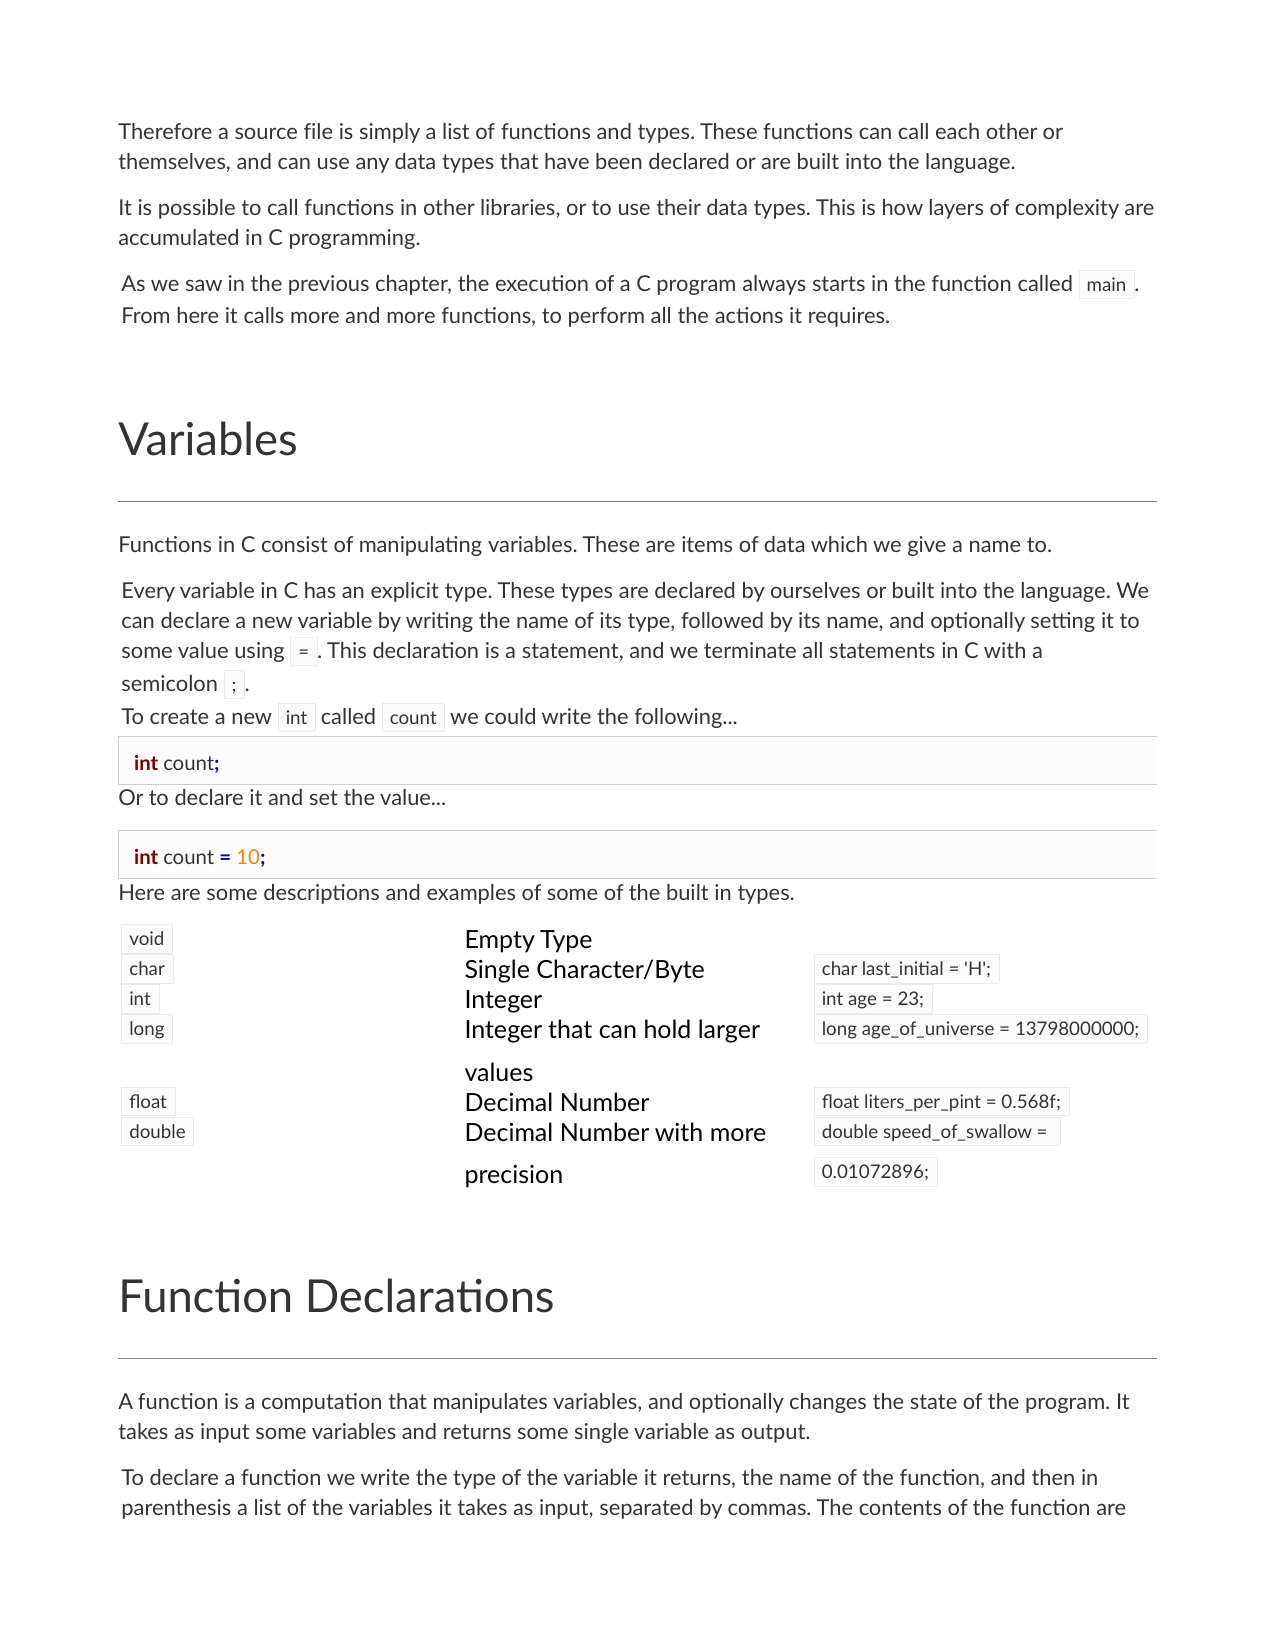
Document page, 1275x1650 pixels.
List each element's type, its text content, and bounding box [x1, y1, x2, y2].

text A function is a computation that manipulates variables, and optionally changes the state of the program. It takes as input some variables and returns some single variable as output. [118, 1388, 1157, 1444]
table_cell Integer [464, 984, 811, 1014]
subtitle Variables [118, 410, 1157, 465]
text To declare a function we write the type of the variable it returns, the name of the function, and then in parenthesis a list of the variables it takes as input, separated by commas. The contents of the function are [121, 1463, 1154, 1520]
table_cell char [122, 954, 464, 984]
text Or to declare it and set the value... [118, 785, 1157, 810]
text It is possible to call functions in other libraries, or to use their data types. This is how layers of complexity are accumulated in C programming. [118, 194, 1157, 250]
text int count; [119, 737, 1157, 784]
table_cell Single Character/Byte [464, 954, 811, 984]
text As we saw in the previous chapter, the execution of a C program always starts in the function called main. From here it calls more and more functions, to perform all the actions it requires. [121, 270, 1154, 328]
text Here are some descriptions and examples of some of the built in types. [118, 879, 1157, 905]
table_cell Integer that can hold larger values [464, 1014, 811, 1087]
text int count = 10; [119, 831, 1157, 878]
text called [316, 703, 382, 731]
text we could write the following... [445, 703, 1154, 731]
table_cell char last_initial = 'H'; [815, 954, 1157, 984]
table_cell float liters_per_pint = 0.568f; [811, 1087, 1060, 1117]
text count [383, 704, 444, 731]
text int [279, 704, 315, 731]
table_cell double speed_of_swallow = 0.01072896; [811, 1117, 1157, 1189]
table_header [173, 924, 464, 954]
table_cell long age_of_universe = 13798000000; [811, 1014, 1157, 1087]
table_cell int age = 23; [815, 984, 1157, 1014]
table_cell Decimal Number with more precision [464, 1117, 811, 1189]
table_cell float liters_per_pint = 0.568f; [815, 1087, 1157, 1117]
text To create a new [121, 703, 278, 731]
table_cell double [118, 1117, 464, 1189]
subtitle Function Declarations [118, 1267, 1157, 1322]
table_header Empty Type [464, 924, 811, 954]
text Every variable in C has an explicit type. These types are declared by ourselves or built into the language. We can declare a new variable by writing the name of its type, followed by its name, and optionally setting it to some value using =. This declaration is a statement, and we terminate all statements in C with a semicolon ;. [121, 576, 1154, 698]
text Functions in C consist of manipulating variables. These are items of data which we give a name to. [118, 531, 1157, 557]
table_cell long [118, 1014, 464, 1087]
table_header void [122, 925, 172, 953]
table_cell Decimal Number [464, 1087, 811, 1117]
text Therefore a source file is simply a list of functions and types. These functions can call each other or themselves, and can use any data types that have been declared or are built into the language. [118, 118, 1157, 174]
table_header [811, 924, 1157, 954]
table_cell int [122, 984, 464, 1014]
table_cell float [118, 1087, 464, 1117]
